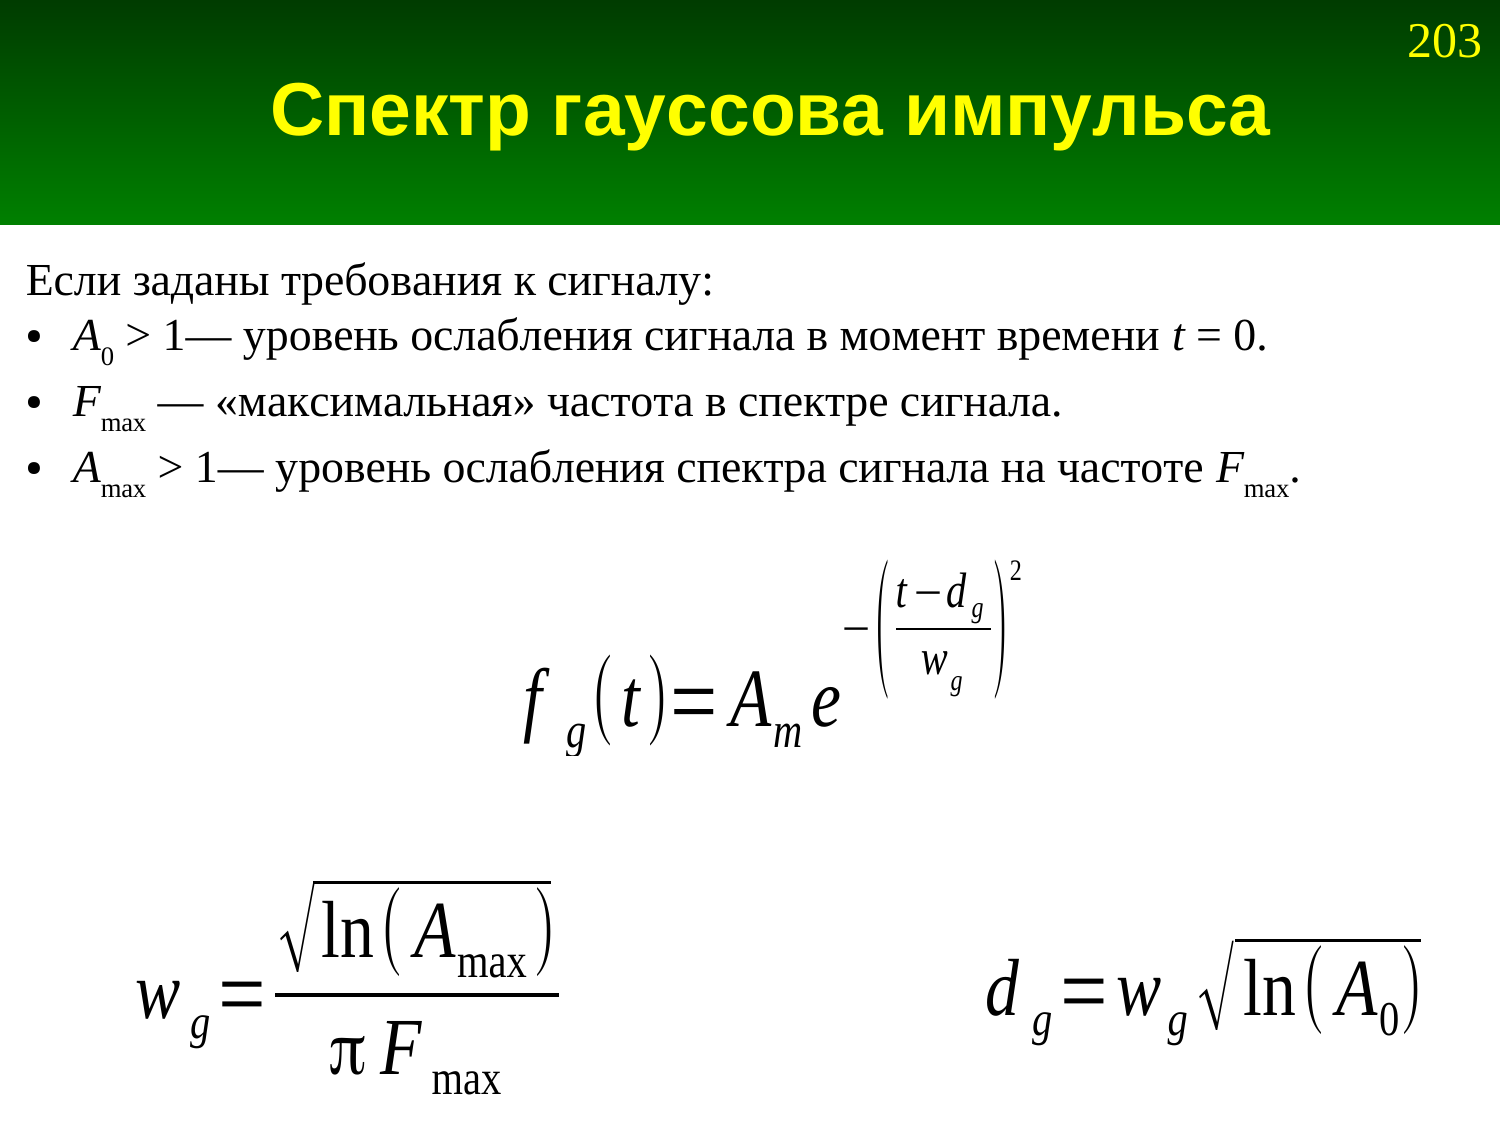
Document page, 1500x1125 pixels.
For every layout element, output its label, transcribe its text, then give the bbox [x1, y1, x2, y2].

title Спектр гауссова импульса [100, 7, 1441, 204]
chart [494, 554, 1038, 756]
text_box Если заданы требования к сигналу: A0 > 1— уровень ослабления сигнала в момент времени t = 0. Fmax — «максимальная» частота в спектре сигнала. Amax > 1— уровень ослабления спектра сигнала на частоте Fmax. [11, 242, 1482, 518]
chart [968, 934, 1441, 1047]
chart [118, 876, 577, 1105]
